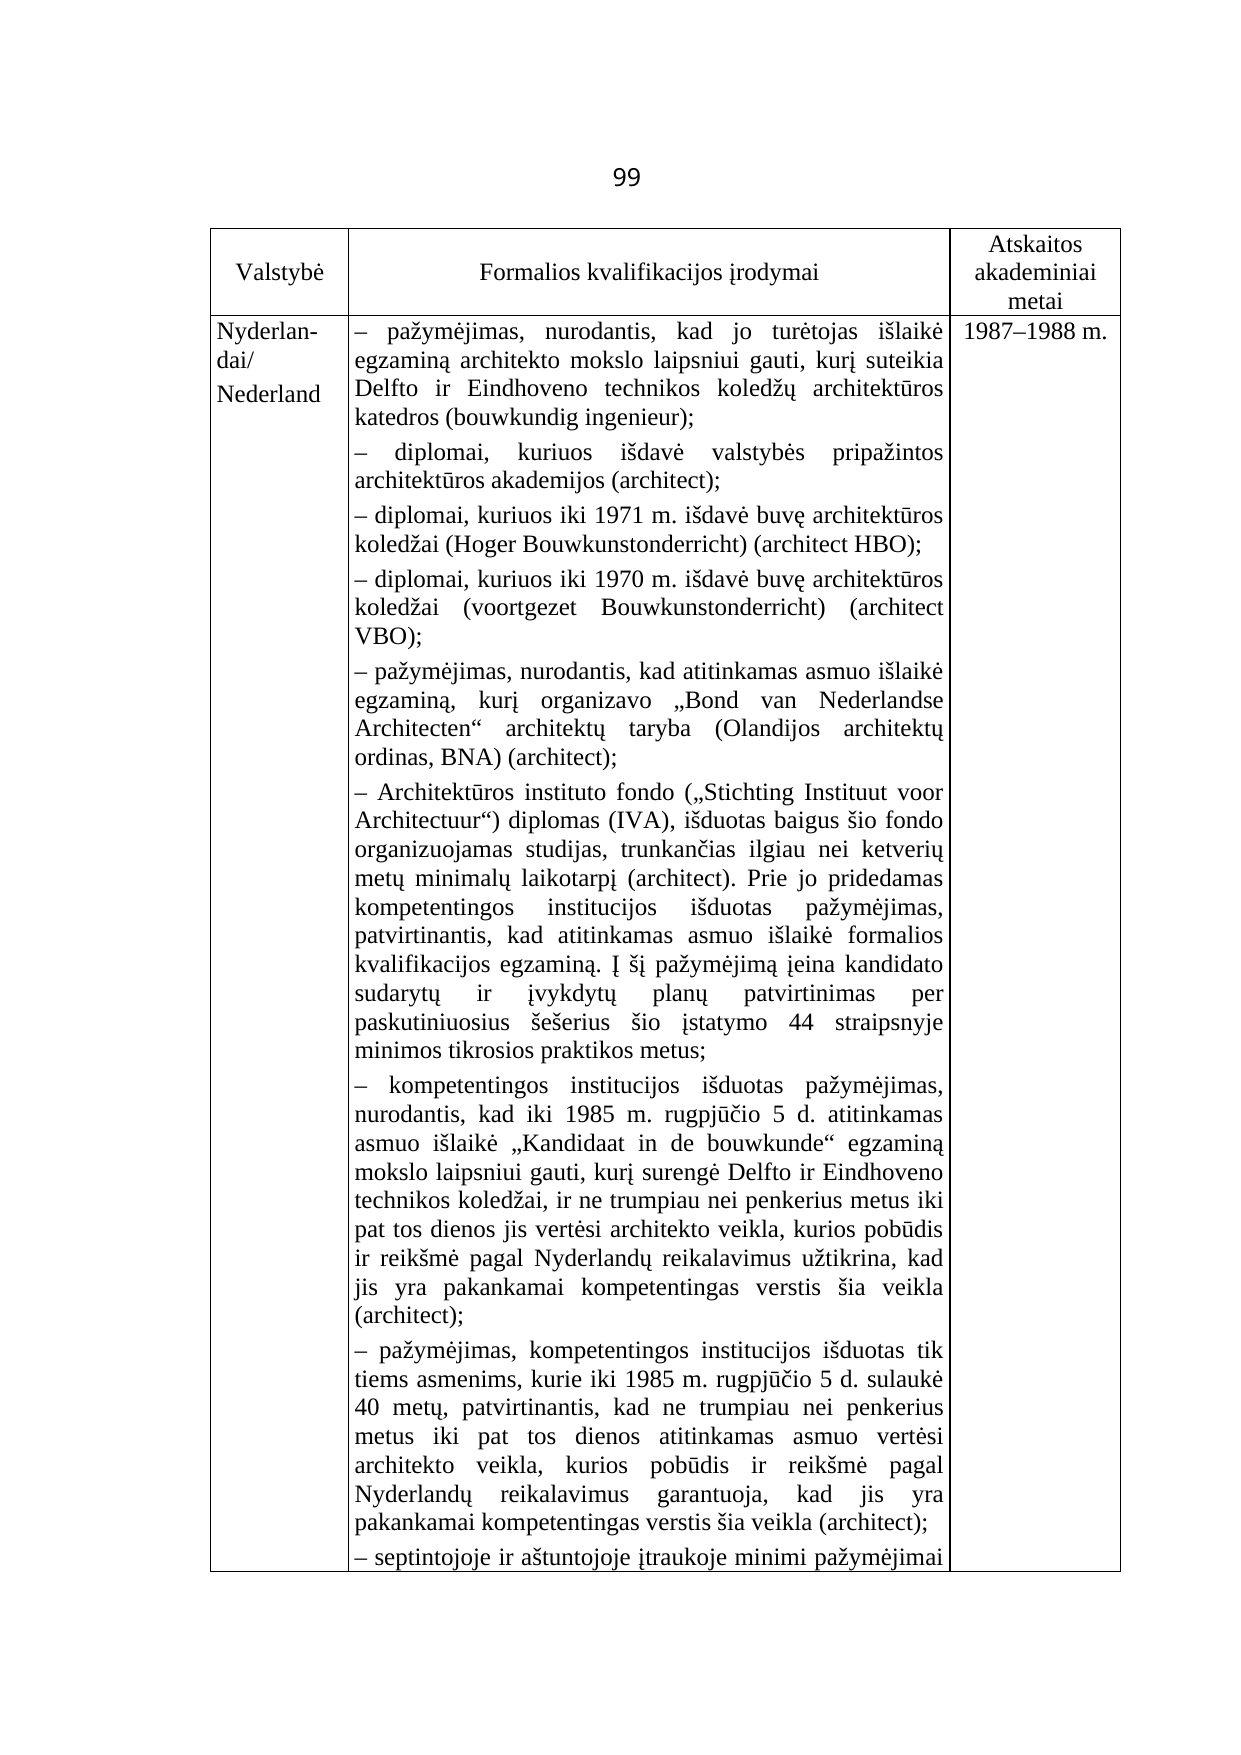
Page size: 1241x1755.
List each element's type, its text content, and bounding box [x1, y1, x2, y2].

table_cell Nyderlan-dai/ Nederland [211, 316, 348, 1571]
table_header Atskaitos akademiniai metai [951, 229, 1120, 315]
table_header Formalios kvalifikacijos įrodymai [349, 229, 949, 315]
table_cell – pažymėjimas, nurodantis, kad jo turėtojas išlaikė egzaminą architekto mokslo laipsniui gauti, kurį suteikia Delfto ir Eindhoveno technikos koledžų architektūros katedros (bouwkundig ingenieur); – diplomai, kuriuos išdavė valstybės pripažintos architektūros akademijos (architect); – diplomai, kuriuos iki 1971 m. išdavė buvę architektūros koledžai (Hoger Bouwkunstonderricht) (architect HBO); – diplomai, kuriuos iki 1970 m. išdavė buvę architektūros koledžai (voortgezet Bouwkunstonderricht) (architect VBO); – pažymėjimas, nurodantis, kad atitinkamas asmuo išlaikė egzaminą, kurį organizavo „Bond van Nederlandse Architecten“ architektų taryba (Olandijos architektų ordinas, BNA) (architect); – Architektūros instituto fondo („Stichting Instituut voor Architectuur“) diplomas (IVA), išduotas baigus šio fondo organizuojamas studijas, trunkančias ilgiau nei ketverių metų minimalų laikotarpį (architect). Prie jo pridedamas kompetentingos institucijos išduotas pažymėjimas, patvirtinantis, kad atitinkamas asmuo išlaikė formalios kvalifikacijos egzaminą. Į šį pažymėjimą įeina kandidato sudarytų ir įvykdytų planų patvirtinimas per paskutiniuosius šešerius šio įstatymo 44 straipsnyje minimos tikrosios praktikos metus; – kompetentingos institucijos išduotas pažymėjimas, nurodantis, kad iki 1985 m. rugpjūčio 5 d. atitinkamas asmuo išlaikė „Kandidaat in de bouwkunde“ egzaminą mokslo laipsniui gauti, kurį surengė Delfto ir Eindhoveno technikos koledžai, ir ne trumpiau nei penkerius metus iki pat tos dienos jis vertėsi architekto veikla, kurios pobūdis ir reikšmė pagal Nyderlandų reikalavimus užtikrina, kad jis yra pakankamai kompetentingas verstis šia veikla (architect); – pažymėjimas, kompetentingos institucijos išduotas tik tiems asmenims, kurie iki 1985 m. rugpjūčio 5 d. sulaukė 40 metų, patvirtinantis, kad ne trumpiau nei penkerius metus iki pat tos dienos atitinkamas asmuo vertėsi architekto veikla, kurios pobūdis ir reikšmė pagal Nyderlandų reikalavimus garantuoja, kad jis yra pakankamai kompetentingas verstis šia veikla (architect); – septintojoje ir aštuntojoje įtraukoje minimi pažymėjimai [349, 316, 949, 1571]
table_header Valstybė [211, 229, 348, 315]
table_cell 1987–1988 m. [951, 316, 1120, 1571]
